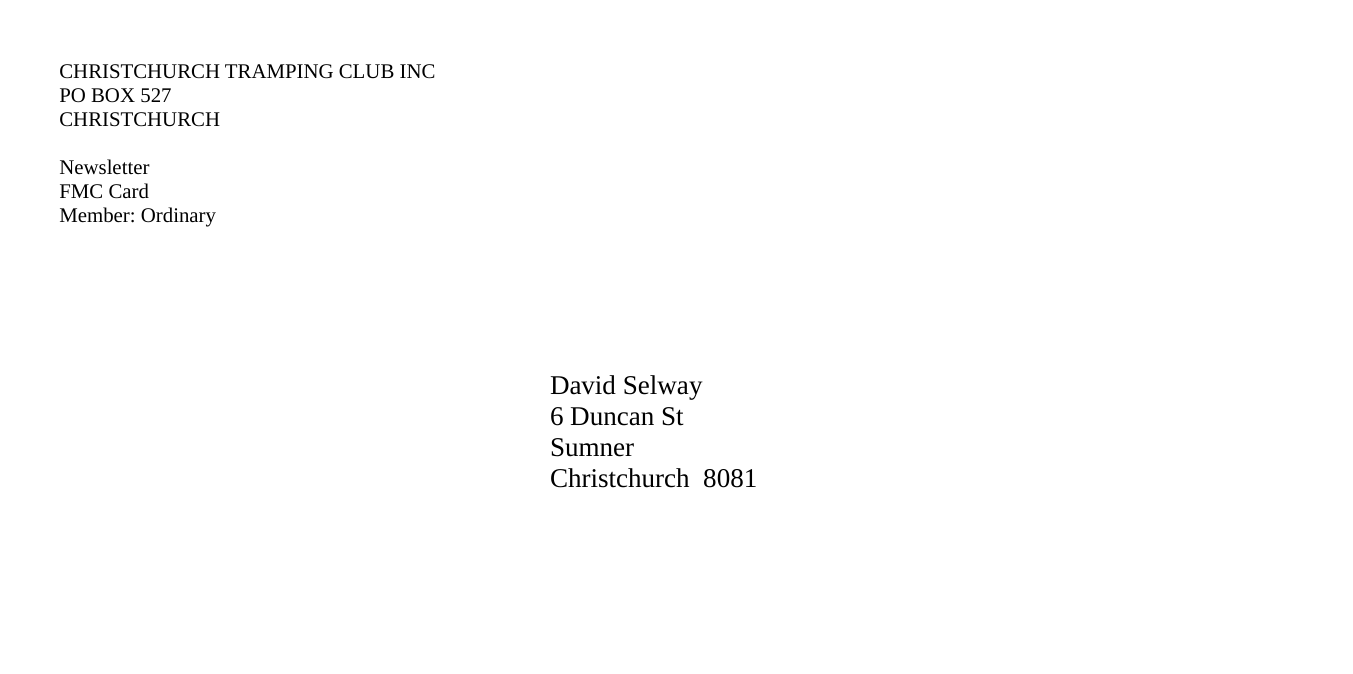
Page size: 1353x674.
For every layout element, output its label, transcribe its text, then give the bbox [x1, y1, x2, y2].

text David Selway [550, 369, 1293, 400]
text Member: Ordinary [59, 203, 1293, 227]
text 6 Duncan St [550, 400, 1293, 431]
text CHRISTCHURCH TRAMPING CLUB INC [59, 59, 1293, 83]
text Newsletter [59, 155, 1293, 179]
text CHRISTCHURCH [59, 107, 1293, 131]
text Christchurch 8081 [550, 462, 1293, 493]
text PO BOX 527 [59, 83, 1293, 107]
text FMC Card [59, 179, 1293, 203]
text Sumner [550, 431, 1293, 462]
